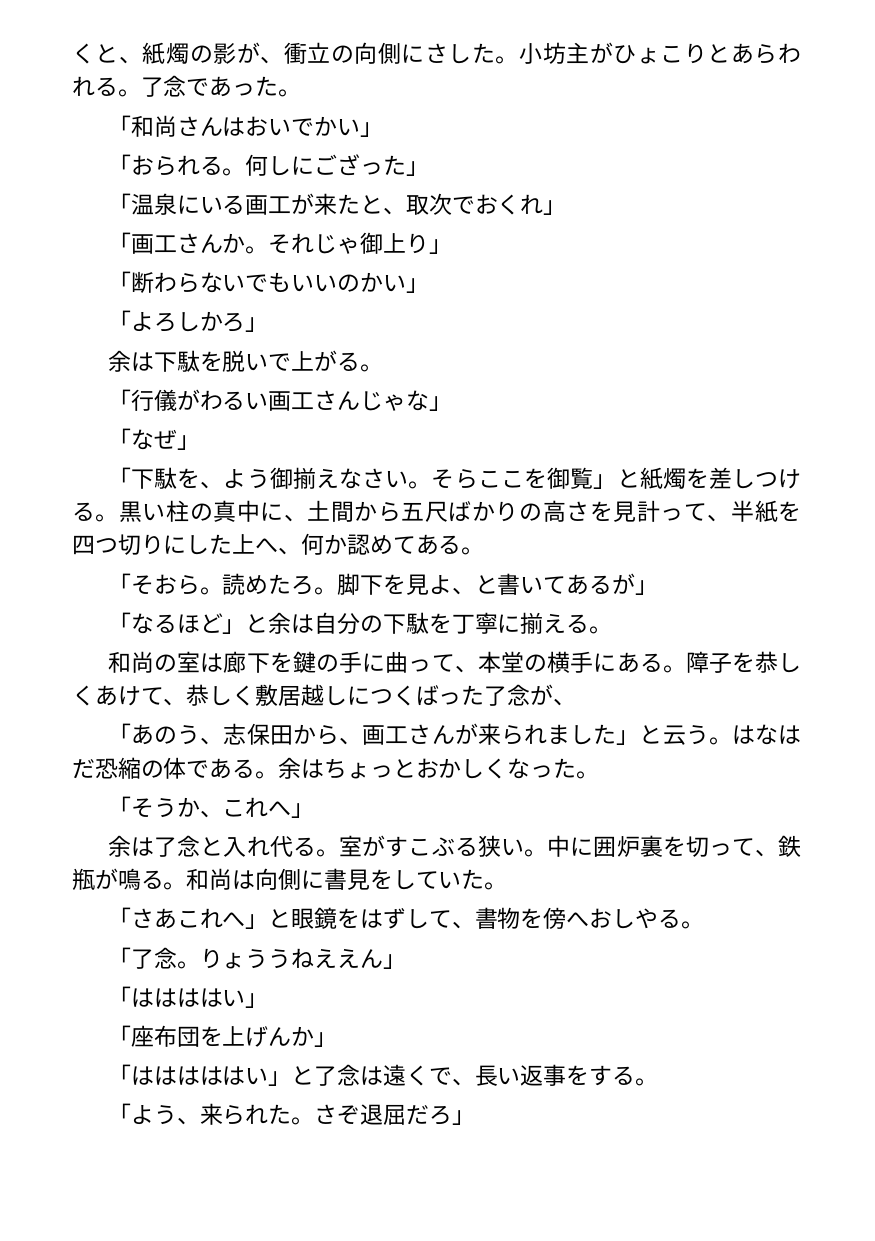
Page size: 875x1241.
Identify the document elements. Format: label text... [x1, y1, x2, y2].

text 「よう、来られた。さぞ退屈だろ」 [72, 1097, 802, 1130]
text 「断わらないでもいいのかい」 [72, 265, 802, 298]
text 「下駄を、よう御揃えなさい。そらここを御覧」と紙燭を差しつける。黒い柱の真中に、土間から五尺ばかりの高さを見計って、半紙を四つ切りにした上へ、何か認めてある。 [72, 461, 802, 561]
text 「和尚さんはおいでかい」 [72, 108, 802, 142]
text 「なぜ」 [72, 422, 802, 455]
text 「ははははい」 [72, 979, 802, 1013]
text 「座布団を上げんか」 [72, 1019, 802, 1052]
text 「さあこれへ」と眼鏡をはずして、書物を傍へおしやる。 [72, 901, 802, 934]
text くと、紙燭の影が、衝立の向側にさした。小坊主がひょこりとあらわれる。了念であった。 [72, 36, 802, 102]
text 和尚の室は廊下を鍵の手に曲って、本堂の横手にある。障子を恭しくあけて、恭しく敷居越しにつくばった了念が、 [72, 645, 802, 711]
text 「よろしかろ」 [72, 304, 802, 337]
text 「あのう、志保田から、画工さんが来られました」と云う。はなはだ恐縮の体である。余はちょっとおかしくなった。 [72, 717, 802, 784]
text 「そうか、これへ」 [72, 790, 802, 823]
text 「了念。りょううねええん」 [72, 940, 802, 974]
text 「そおら。読めたろ。脚下を見よ、と書いてあるが」 [72, 567, 802, 600]
text 「画工さんか。それじゃ御上り」 [72, 226, 802, 259]
text 余は下駄を脱いで上がる。 [72, 343, 802, 377]
text 「はははははい」と了念は遠くで、長い返事をする。 [72, 1058, 802, 1091]
text 「なるほど」と余は自分の下駄を丁寧に揃える。 [72, 606, 802, 639]
text 「温泉にいる画工が来たと、取次でおくれ」 [72, 187, 802, 220]
text 「行儀がわるい画工さんじゃな」 [72, 383, 802, 416]
text 余は了念と入れ代る。室がすこぶる狭い。中に囲炉裏を切って、鉄瓶が鳴る。和尚は向側に書見をしていた。 [72, 829, 802, 895]
text 「おられる。何しにござった」 [72, 148, 802, 181]
